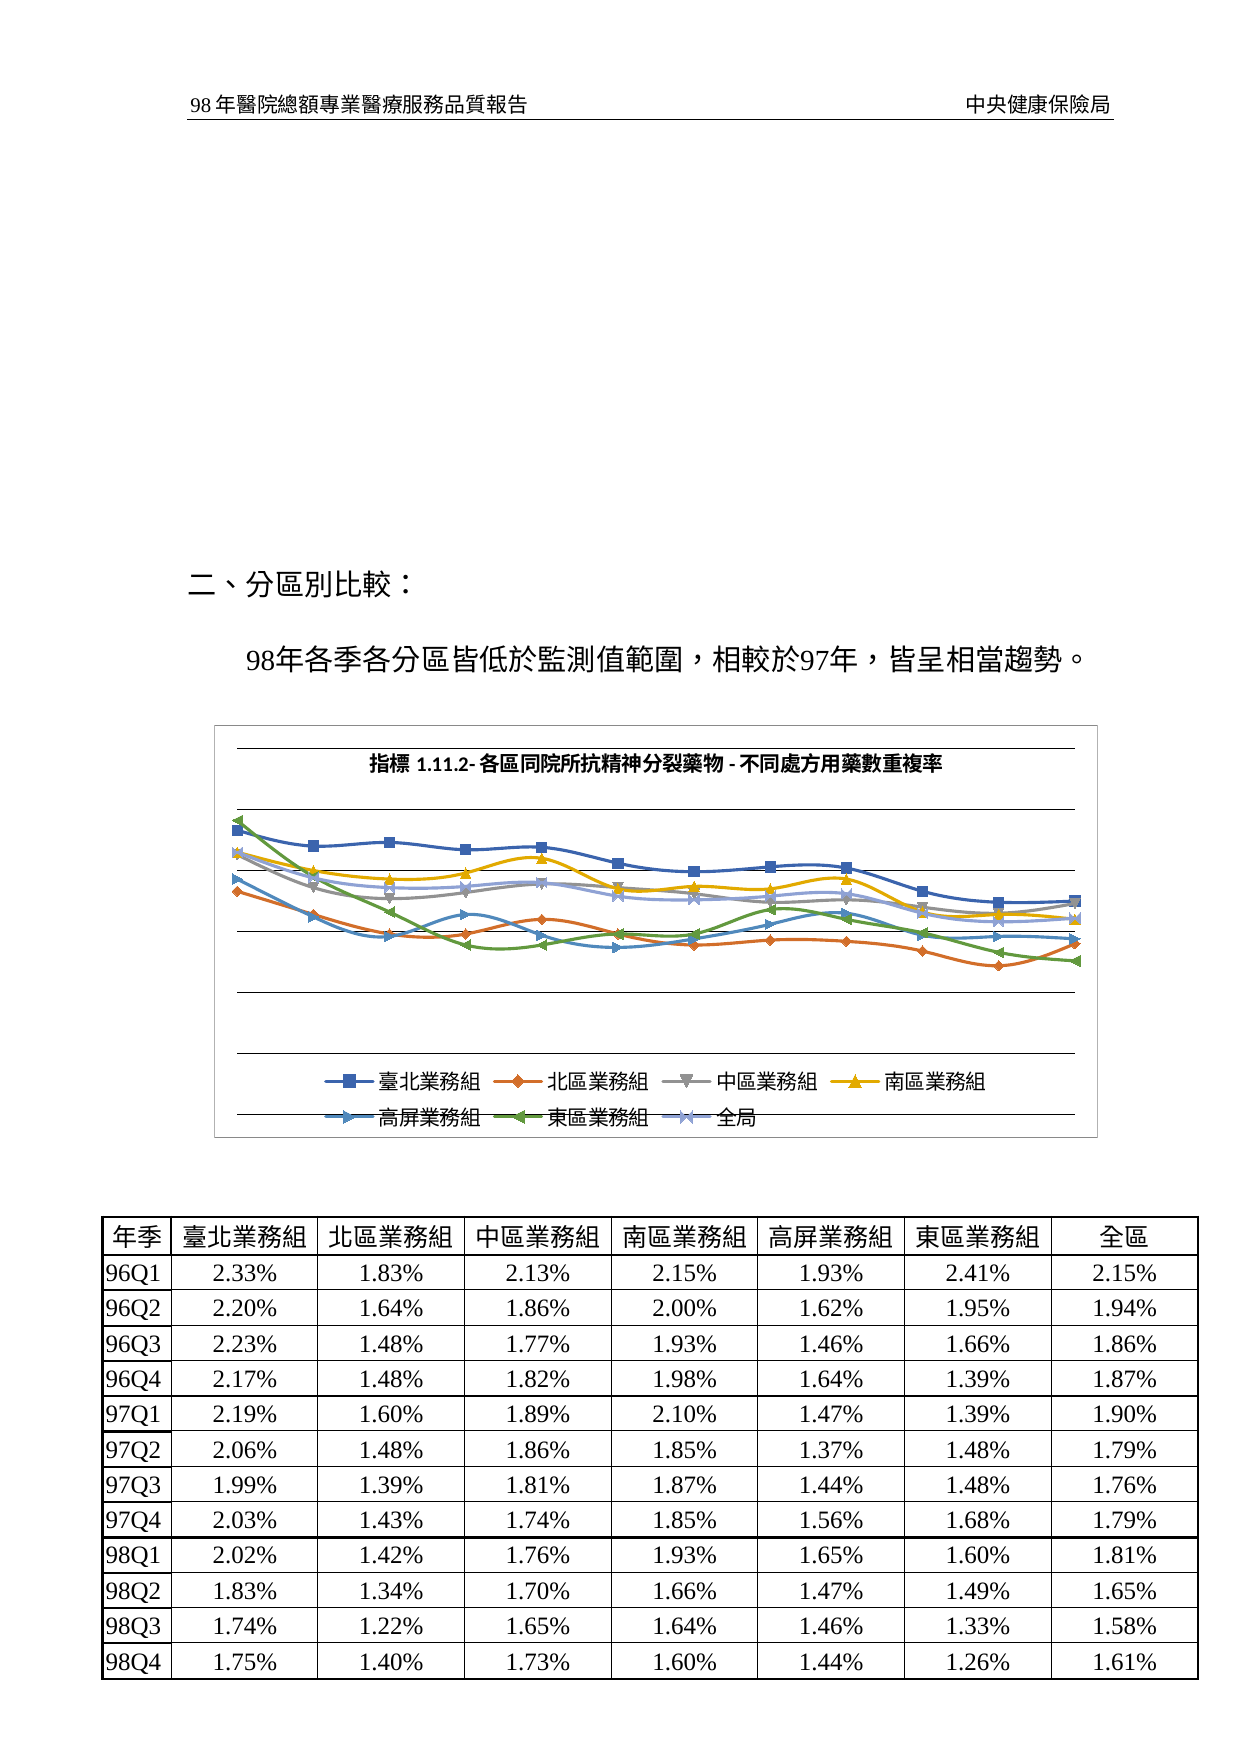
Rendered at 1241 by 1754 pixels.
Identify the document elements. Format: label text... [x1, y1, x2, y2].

table_cell 2.00% [612, 1290, 757, 1324]
table_cell 96Q3 [104, 1327, 171, 1360]
table_cell 98Q4 [104, 1644, 171, 1678]
table_cell 2.33% [172, 1256, 317, 1289]
table_cell 1.79% [1052, 1431, 1197, 1466]
table_cell 1.73% [465, 1643, 611, 1678]
table_cell 1.79% [1052, 1502, 1197, 1536]
table_cell 1.40% [318, 1643, 464, 1678]
table_cell 97Q2 [104, 1433, 171, 1466]
table_header 臺北業務組 [172, 1218, 317, 1254]
table_cell 1.87% [612, 1467, 757, 1501]
table_cell 1.98% [612, 1361, 757, 1395]
table_cell 1.26% [905, 1643, 1051, 1678]
table_cell 1.58% [1052, 1608, 1197, 1642]
table_cell 2.19% [172, 1397, 317, 1430]
table_cell 1.83% [318, 1256, 464, 1289]
table_cell 1.22% [318, 1608, 464, 1642]
table_cell 1.87% [1052, 1361, 1197, 1395]
table_cell 1.48% [318, 1361, 464, 1395]
table_cell 1.34% [318, 1573, 464, 1607]
table_cell 1.76% [465, 1539, 611, 1572]
table_cell 1.93% [612, 1326, 757, 1360]
table_header 高屏業務組 [758, 1218, 904, 1254]
table_cell 97Q3 [104, 1468, 171, 1501]
table_cell 1.83% [172, 1573, 317, 1607]
table_cell 1.93% [612, 1539, 757, 1572]
table_cell 1.39% [905, 1361, 1051, 1395]
table_cell 1.43% [318, 1502, 464, 1536]
table_cell 1.61% [1052, 1643, 1197, 1678]
table_cell 97Q1 [104, 1397, 171, 1430]
table_cell 2.15% [1052, 1256, 1197, 1289]
table_cell 1.64% [758, 1361, 904, 1395]
table_cell 1.48% [905, 1467, 1051, 1501]
table_cell 1.46% [758, 1326, 904, 1360]
table_cell 1.42% [318, 1539, 464, 1572]
table_cell 1.64% [318, 1290, 464, 1324]
table_cell 1.60% [318, 1397, 464, 1430]
text 二、分區別比較： [187, 541, 1114, 604]
table_cell 1.82% [465, 1361, 611, 1395]
table_cell 1.48% [318, 1326, 464, 1360]
table_cell 1.46% [758, 1608, 904, 1642]
table_cell 96Q4 [104, 1362, 171, 1395]
table_cell 1.85% [612, 1502, 757, 1536]
table_cell 2.13% [465, 1256, 611, 1289]
table_cell 98Q1 [104, 1539, 171, 1572]
table_cell 2.02% [172, 1539, 317, 1572]
table_cell 1.99% [172, 1467, 317, 1501]
table_cell 1.44% [758, 1643, 904, 1678]
table_cell 1.86% [465, 1290, 611, 1324]
table_cell 1.48% [905, 1431, 1051, 1466]
table_cell 1.93% [758, 1256, 904, 1289]
table_cell 1.81% [465, 1467, 611, 1501]
table_cell 2.23% [172, 1326, 317, 1360]
table_cell 2.20% [172, 1290, 317, 1324]
table_header 南區業務組 [612, 1218, 757, 1254]
table_cell 1.33% [905, 1608, 1051, 1642]
table_cell 1.86% [1052, 1326, 1197, 1360]
table_cell 1.76% [1052, 1467, 1197, 1501]
table_cell 1.74% [465, 1502, 611, 1536]
table_cell 1.65% [758, 1539, 904, 1572]
table_cell 1.86% [465, 1431, 611, 1466]
table_header 年季 [104, 1218, 170, 1254]
table_cell 2.10% [612, 1397, 757, 1430]
table_cell 97Q4 [104, 1503, 171, 1536]
table_header 東區業務組 [905, 1218, 1051, 1254]
table_header 中區業務組 [465, 1218, 611, 1254]
table_cell 2.15% [612, 1256, 757, 1289]
table_cell 2.06% [172, 1431, 317, 1466]
table_cell 1.65% [1052, 1573, 1197, 1607]
table_cell 1.75% [172, 1643, 317, 1678]
table_cell 98Q2 [104, 1574, 171, 1607]
table_cell 1.44% [758, 1467, 904, 1501]
table_cell 98Q3 [104, 1609, 171, 1642]
table_cell 1.39% [905, 1397, 1051, 1430]
table_cell 1.64% [612, 1608, 757, 1642]
table_cell 1.85% [612, 1431, 757, 1466]
table_cell 1.56% [758, 1502, 904, 1536]
text 98年各季各分區皆低於監測值範圍，相較於97年，皆呈相當趨勢。 [246, 616, 1114, 679]
table_cell 96Q1 [104, 1256, 171, 1289]
table_cell 1.48% [318, 1431, 464, 1466]
table_cell 2.17% [172, 1361, 317, 1395]
table_header 全區 [1052, 1218, 1197, 1254]
table_cell 1.70% [465, 1573, 611, 1607]
table_cell 1.77% [465, 1326, 611, 1360]
table_cell 2.03% [172, 1502, 317, 1536]
table_cell 1.62% [758, 1290, 904, 1324]
table_cell 96Q2 [104, 1291, 171, 1324]
table_cell 1.94% [1052, 1290, 1197, 1324]
table_cell 1.68% [905, 1502, 1051, 1536]
table_cell 1.66% [612, 1573, 757, 1607]
table_cell 1.60% [905, 1539, 1051, 1572]
table_header 北區業務組 [318, 1218, 464, 1254]
table_cell 1.74% [172, 1608, 317, 1642]
table_cell 1.95% [905, 1290, 1051, 1324]
table_cell 1.47% [758, 1397, 904, 1430]
table_cell 1.49% [905, 1573, 1051, 1607]
table_cell 1.39% [318, 1467, 464, 1501]
table_cell 1.47% [758, 1573, 904, 1607]
table_cell 1.60% [612, 1643, 757, 1678]
table_cell 1.37% [758, 1431, 904, 1466]
table_cell 1.65% [465, 1608, 611, 1642]
table_cell 1.66% [905, 1326, 1051, 1360]
table_cell 1.90% [1052, 1397, 1197, 1430]
table_cell 2.41% [905, 1256, 1051, 1289]
table_cell 1.89% [465, 1397, 611, 1430]
table_cell 1.81% [1052, 1539, 1197, 1572]
